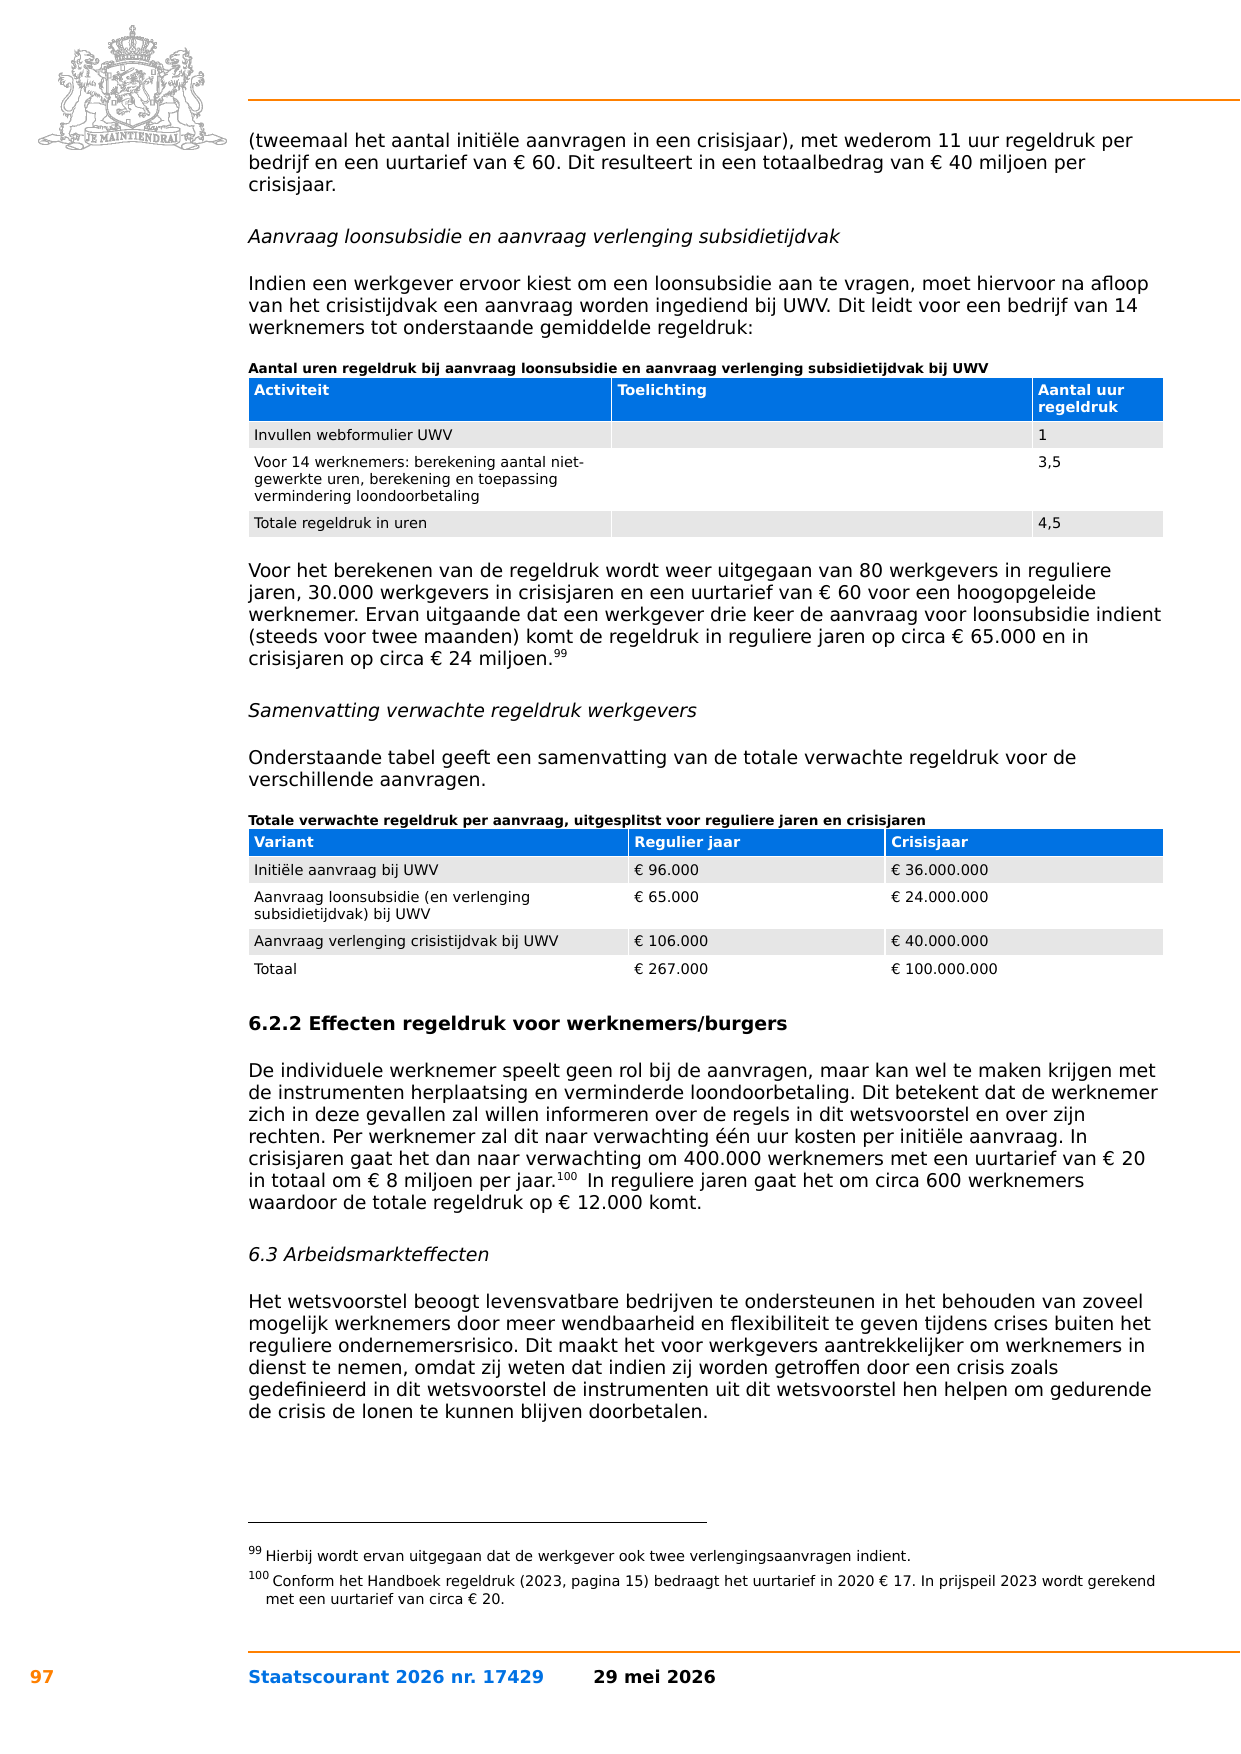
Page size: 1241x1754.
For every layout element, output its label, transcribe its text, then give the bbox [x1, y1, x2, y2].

table_cell Invullen webformulier UWV [249, 422, 611, 448]
subtitle Samenvatting verwachte regeldruk werkgevers [248, 700, 1163, 722]
table_header Totale verwachte regeldruk per aanvraag, uitgesplitst voor reguliere jaren en crisisjaren [248, 813, 1163, 828]
text De individuele werknemer speelt geen rol bij de aanvragen, maar kan wel te maken krijgen met de instrumenten herplaatsing en verminderde loondoorbetaling. Dit betekent dat de werknemer zich in deze gevallen zal willen informeren over de regels in dit wetsvoorstel en over zijn rechten. Per werknemer zal dit naar verwachting één uur kosten per initiële aanvraag. In crisisjaren gaat het dan naar verwachting om 400.000 werknemers met een uurtarief van € 20 in totaal om € 8 miljoen per jaar. In reguliere jaren gaat het om circa 600 werknemers waardoor de totale regeldruk op € 12.000 komt. [248, 1060, 1163, 1214]
table_cell Aanvraag verlenging crisistijdvak bij UWV [249, 929, 628, 955]
table_cell Variant [249, 829, 628, 856]
text Voor het berekenen van de regeldruk wordt weer uitgegaan van 80 werkgevers in reguliere jaren, 30.000 werkgevers in crisisjaren en een uurtarief van € 60 voor een hoogopgeleide werknemer. Ervan uitgaande dat een werkgever drie keer de aanvraag voor loonsubsidie indient (steeds voor twee maanden) komt de regeldruk in reguliere jaren op circa € 65.000 en in crisisjaren op circa € 24 miljoen. [248, 560, 1163, 670]
picture [38, 25, 227, 150]
table_cell Aanvraag loonsubsidie (en verlenging subsidietijdvak) bij UWV [249, 884, 628, 927]
table_cell € 40.000.000 [886, 929, 1163, 955]
table_cell Crisisjaar [886, 829, 1163, 856]
table_cell [612, 511, 1032, 537]
subtitle 6.3 Arbeidsmarkteffecten [248, 1244, 1163, 1266]
table_cell € 267.000 [629, 956, 884, 982]
subtitle Aanvraag loonsubsidie en aanvraag verlenging subsidietijdvak [248, 226, 1163, 248]
table_header Aantal uren regeldruk bij aanvraag loonsubsidie en aanvraag verlenging subsidietijdvak bij UWV [248, 361, 1163, 376]
table_cell Voor 14 werknemers: berekening aantal niet-gewerkte uren, berekening en toepassing vermindering loondoorbetaling [249, 449, 611, 509]
table_cell € 96.000 [629, 857, 884, 883]
text (tweemaal het aantal initiële aanvragen in een crisisjaar), met wederom 11 uur regeldruk per bedrijf en een uurtarief van € 60. Dit resulteert in een totaalbedrag van € 40 miljoen per crisisjaar. [248, 130, 1163, 196]
table_cell Initiële aanvraag bij UWV [249, 857, 628, 883]
table_cell € 36.000.000 [886, 857, 1163, 883]
table_cell 1 [1033, 422, 1163, 448]
table_cell Activiteit [249, 378, 611, 421]
table_cell € 106.000 [629, 929, 884, 955]
text Onderstaande tabel geeft een samenvatting van de totale verwachte regeldruk voor de verschillende aanvragen. [248, 747, 1163, 791]
table_cell Aantal uur regeldruk [1033, 378, 1163, 421]
text Indien een werkgever ervoor kiest om een loonsubsidie aan te vragen, moet hiervoor na afloop van het crisistijdvak een aanvraag worden ingediend bij UWV. Dit leidt voor een bedrijf van 14 werknemers tot onderstaande gemiddelde regeldruk: [248, 273, 1163, 339]
text Het wetsvoorstel beoogt levensvatbare bedrijven te ondersteunen in het behouden van zoveel mogelijk werknemers door meer wendbaarheid en flexibiliteit te geven tijdens crises buiten het reguliere ondernemersrisico. Dit maakt het voor werkgevers aantrekkelijker om werknemers in dienst te nemen, omdat zij weten dat indien zij worden getroffen door een crisis zoals gedefinieerd in dit wetsvoorstel de instrumenten uit dit wetsvoorstel hen helpen om gedurende de crisis de lonen te kunnen blijven doorbetalen. [248, 1291, 1163, 1423]
table_cell [612, 422, 1032, 448]
table_cell [612, 449, 1032, 509]
table_cell Regulier jaar [629, 829, 884, 856]
table_cell Totaal [249, 956, 628, 982]
table_cell € 24.000.000 [886, 884, 1163, 927]
table_cell € 65.000 [629, 884, 884, 927]
table_cell 3,5 [1033, 449, 1163, 509]
table_cell Toelichting [612, 378, 1032, 421]
text Hierbij wordt ervan uitgegaan dat de werkgever ook twee verlengingsaanvragen indient. [248, 1544, 1163, 1566]
subtitle 6.2.2 Effecten regeldruk voor werknemers/burgers [248, 1013, 1163, 1035]
table_cell Totale regeldruk in uren [249, 511, 611, 537]
text Conform het Handboek regeldruk (2023, pagina 15) bedraagt het uurtarief in 2020 € 17. In prijspeil 2023 wordt gerekend met een uurtarief van circa € 20. [248, 1569, 1163, 1608]
table_cell € 100.000.000 [886, 956, 1163, 982]
table_cell 4,5 [1033, 511, 1163, 537]
